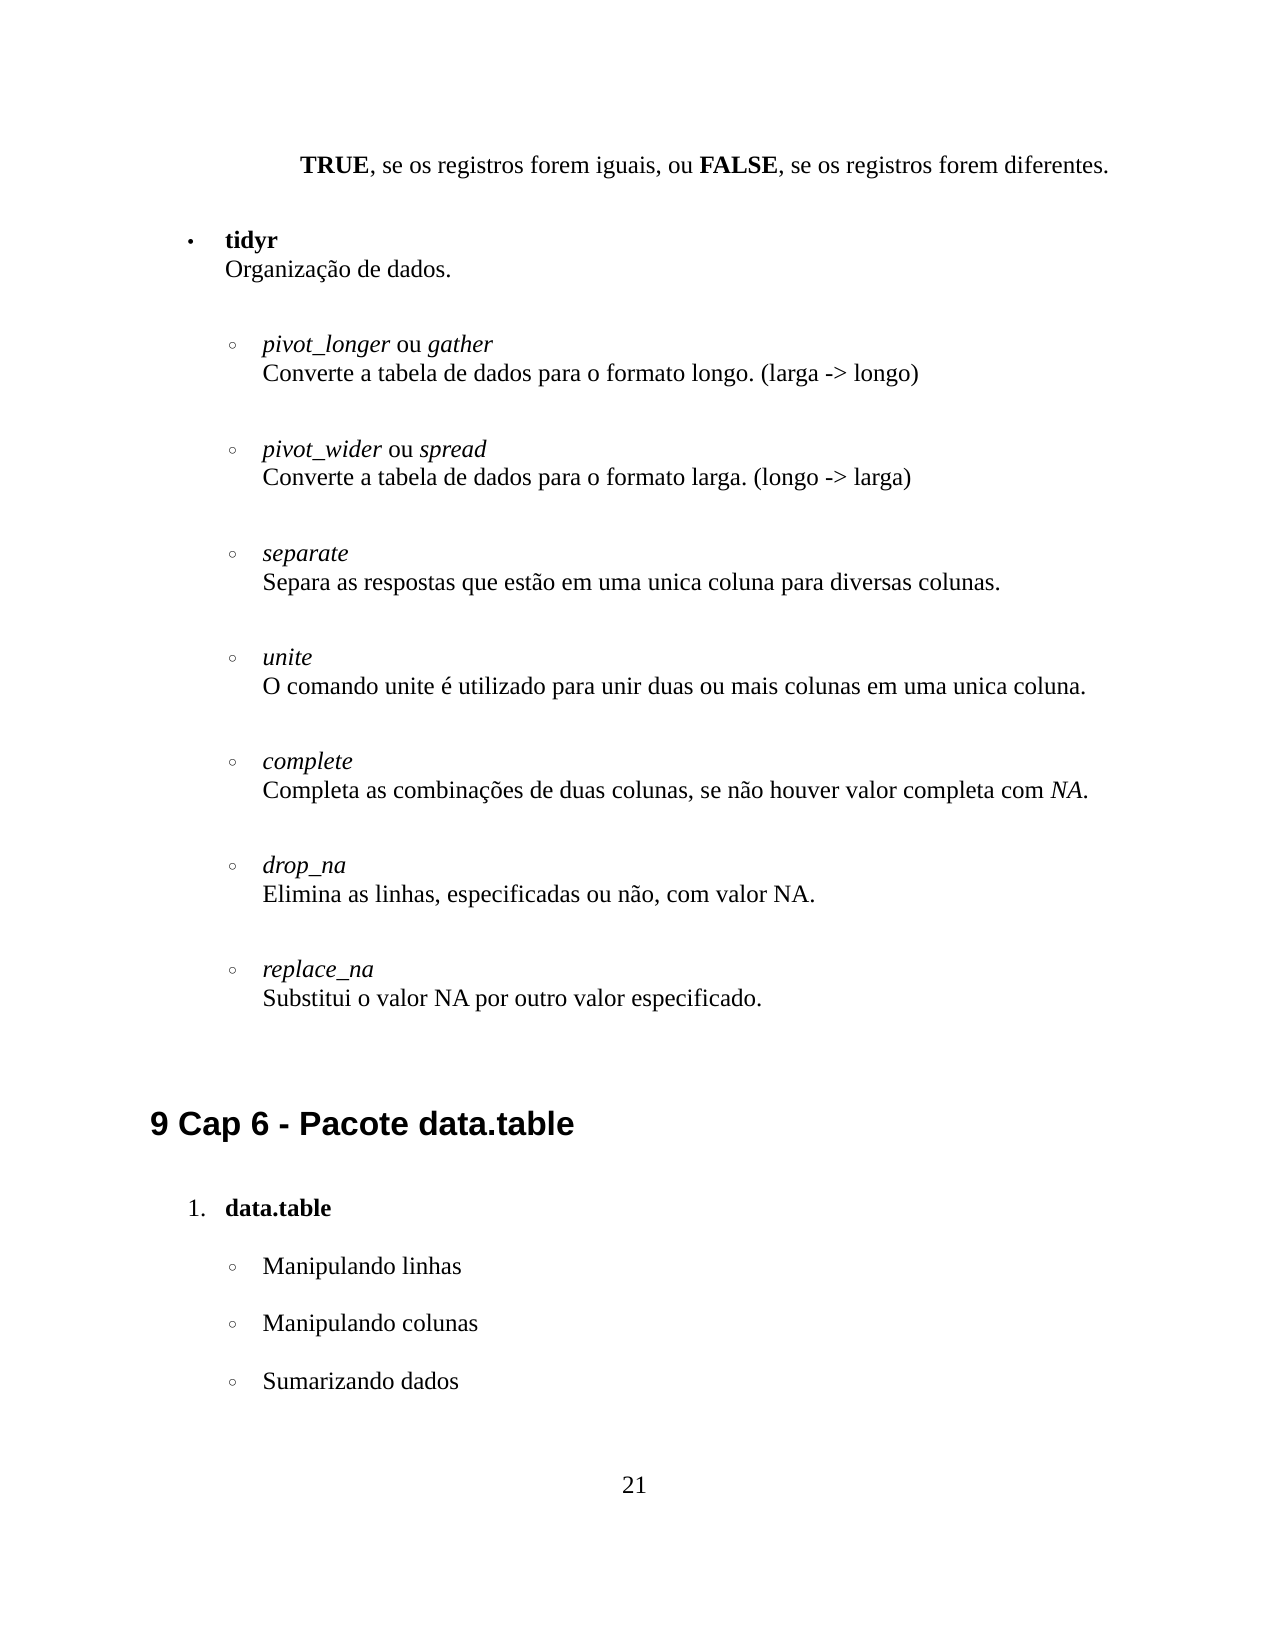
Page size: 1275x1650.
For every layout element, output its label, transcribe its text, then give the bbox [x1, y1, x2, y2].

list drop_na Elimina as linhas, especificadas ou não, com valor NA. [225, 850, 1125, 937]
list data.table [187, 1193, 1125, 1251]
list replace_na Substitui o valor NA por outro valor especificado. [225, 954, 1125, 1041]
list unite O comando unite é utilizado para unir duas ou mais colunas em uma unica coluna. [225, 642, 1125, 728]
list TRUE, se os registros forem iguais, ou FALSE, se os registros forem diferentes. [262, 150, 1125, 207]
list separate Separa as respostas que estão em uma unica coluna para diversas colunas. [225, 538, 1125, 624]
list Manipulando colunas [225, 1308, 1125, 1366]
list pivot_wider ou spread Converte a tabela de dados para o formato larga. (longo -> larga) [225, 434, 1125, 520]
list pivot_longer ou gather Converte a tabela de dados para o formato longo. (larga -> longo) [225, 329, 1125, 416]
list Sumarizando dados [225, 1366, 1125, 1423]
subtitle 9 Cap 6 - Pacote data.table [150, 1103, 1125, 1181]
list tidyr Organização de dados. [187, 225, 1125, 312]
list Manipulando linhas [225, 1251, 1125, 1308]
list complete Completa as combinações de duas colunas, se não houver valor completa com NA. [225, 746, 1125, 832]
